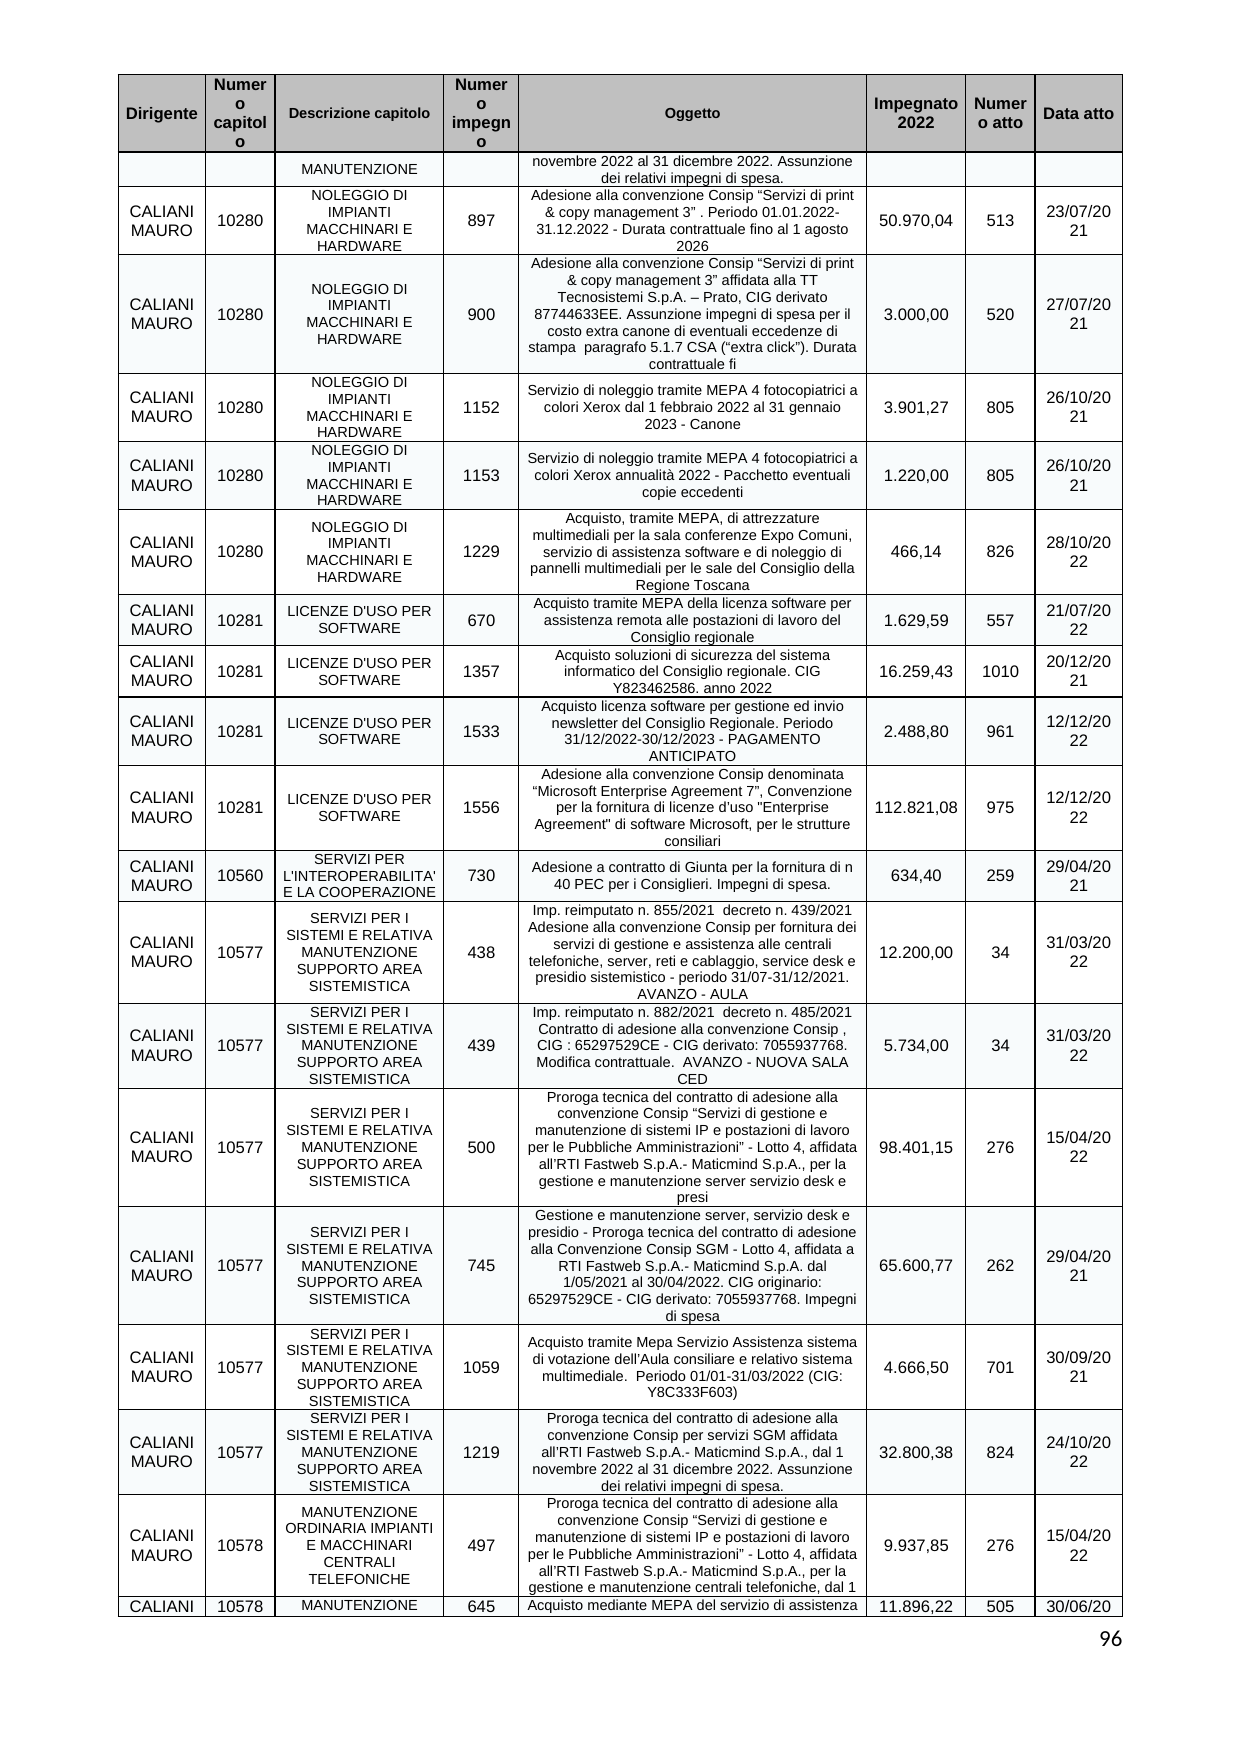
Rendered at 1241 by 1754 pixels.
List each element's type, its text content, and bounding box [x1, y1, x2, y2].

table_cell Imp. reimputato n. 855/2021 decreto n. 439/2021 Adesione alla convenzione Consip per fornitura dei servizi di gestione e assistenza alle centrali telefoniche, server, reti e cablaggio, service desk e presidio sistemistico - periodo 31/07-31/12/2021. AVANZO - AULA [519, 902, 866, 1002]
table_cell 1533 [444, 698, 518, 764]
table_cell 112.821,08 [867, 766, 965, 849]
table_cell CALIANI [119, 1597, 205, 1616]
table_cell 262 [966, 1207, 1034, 1324]
table_cell 10281 [206, 646, 274, 696]
table_cell 20/12/2021 [1036, 646, 1122, 696]
table_cell NOLEGGIO DI IMPIANTI MACCHINARI E HARDWARE [276, 187, 443, 254]
table_cell 645 [444, 1597, 518, 1616]
table_cell 30/06/20 [1036, 1597, 1122, 1616]
table_cell 12.200,00 [867, 902, 965, 1002]
table_cell CALIANI MAURO [119, 374, 205, 441]
table_cell [206, 153, 274, 186]
table_cell 16.259,43 [867, 646, 965, 696]
table_cell 670 [444, 595, 518, 645]
table_cell 466,14 [867, 510, 965, 594]
table_cell CALIANI MAURO [119, 1207, 205, 1324]
table_cell 10577 [206, 1325, 274, 1409]
table_cell 11.896,22 [867, 1597, 965, 1616]
table_cell 513 [966, 187, 1034, 254]
table_cell 10578 [206, 1597, 274, 1616]
table_cell CALIANI MAURO [119, 442, 205, 509]
table_cell 10280 [206, 187, 274, 254]
table_cell LICENZE D'USO PER SOFTWARE [276, 698, 443, 764]
table_cell 32.800,38 [867, 1410, 965, 1494]
table_cell 24/10/2022 [1036, 1410, 1122, 1494]
table_cell 438 [444, 902, 518, 1002]
table_cell 65.600,77 [867, 1207, 965, 1324]
table_cell 259 [966, 851, 1034, 901]
table_cell 1229 [444, 510, 518, 594]
table_cell MANUTENZIONE [276, 153, 443, 186]
table_cell 276 [966, 1495, 1034, 1596]
table_cell CALIANI MAURO [119, 187, 205, 254]
table_cell 805 [966, 374, 1034, 441]
table_cell CALIANI MAURO [119, 1325, 205, 1409]
table_cell 15/04/2022 [1036, 1495, 1122, 1596]
table_cell Adesione alla convenzione Consip “Servizi di print & copy management 3” affidata alla TT Tecnosistemi S.p.A. – Prato, CIG derivato 87744633EE. Assunzione impegni di spesa per il costo extra canone di eventuali eccedenze di stampa paragrafo 5.1.7 CSA (“extra click”). Durata contrattuale fi [519, 255, 866, 373]
table_cell CALIANI MAURO [119, 1004, 205, 1087]
table_cell 1010 [966, 646, 1034, 696]
table_header Descrizione capitolo [276, 75, 443, 151]
table_cell Servizio di noleggio tramite MEPA 4 fotocopiatrici a colori Xerox annualità 2022 - Pacchetto eventuali copie eccedenti [519, 442, 866, 509]
table_cell LICENZE D'USO PER SOFTWARE [276, 595, 443, 645]
table_cell 3.000,00 [867, 255, 965, 373]
table_cell 10578 [206, 1495, 274, 1596]
table_cell 1152 [444, 374, 518, 441]
table_cell 1059 [444, 1325, 518, 1409]
table_cell SERVIZI PER L'INTEROPERABILITA' E LA COOPERAZIONE [276, 851, 443, 901]
table_cell 975 [966, 766, 1034, 849]
table_cell Imp. reimputato n. 882/2021 decreto n. 485/2021 Contratto di adesione alla convenzione Consip , CIG : 65297529CE - CIG derivato: 7055937768. Modifica contrattuale. AVANZO - NUOVA SALA CED [519, 1004, 866, 1087]
table_cell Acquisto licenza software per gestione ed invio newsletter del Consiglio Regionale. Periodo 31/12/2022-30/12/2023 - PAGAMENTO ANTICIPATO [519, 698, 866, 764]
table_cell 557 [966, 595, 1034, 645]
table_cell 10577 [206, 1410, 274, 1494]
table_cell 900 [444, 255, 518, 373]
table_cell 1.220,00 [867, 442, 965, 509]
table_cell Proroga tecnica del contratto di adesione alla convenzione Consip per servizi SGM affidata all’RTI Fastweb S.p.A.- Maticmind S.p.A., dal 1 novembre 2022 al 31 dicembre 2022. Assunzione dei relativi impegni di spesa. [519, 1410, 866, 1494]
table_cell 12/12/2022 [1036, 698, 1122, 764]
table_cell CALIANI MAURO [119, 1089, 205, 1206]
table_cell 15/04/2022 [1036, 1089, 1122, 1206]
table_header Impegnato 2022 [867, 75, 965, 151]
table_cell 745 [444, 1207, 518, 1324]
table_cell Acquisto tramite Mepa Servizio Assistenza sistema di votazione dell’Aula consiliare e relativo sistema multimediale. Periodo 01/01-31/03/2022 (CIG: Y8C333F603) [519, 1325, 866, 1409]
table_cell 276 [966, 1089, 1034, 1206]
table_cell 730 [444, 851, 518, 901]
table_cell 10281 [206, 766, 274, 849]
table_cell SERVIZI PER I SISTEMI E RELATIVA MANUTENZIONE SUPPORTO AREA SISTEMISTICA [276, 1207, 443, 1324]
table_cell 10280 [206, 374, 274, 441]
table_cell 701 [966, 1325, 1034, 1409]
table_cell 23/07/2021 [1036, 187, 1122, 254]
table_cell NOLEGGIO DI IMPIANTI MACCHINARI E HARDWARE [276, 442, 443, 509]
table_header Dirigente [119, 75, 205, 151]
table_cell 505 [966, 1597, 1034, 1616]
table_cell 5.734,00 [867, 1004, 965, 1087]
table_cell 26/10/2021 [1036, 442, 1122, 509]
table_cell 26/10/2021 [1036, 374, 1122, 441]
table_cell 98.401,15 [867, 1089, 965, 1206]
table_cell CALIANI MAURO [119, 510, 205, 594]
table_cell [1036, 153, 1122, 186]
table_cell CALIANI MAURO [119, 1495, 205, 1596]
table_cell 1556 [444, 766, 518, 849]
table_cell 2.488,80 [867, 698, 965, 764]
table_cell 10577 [206, 1207, 274, 1324]
table_cell 897 [444, 187, 518, 254]
table_cell 29/04/2021 [1036, 851, 1122, 901]
table_cell Servizio di noleggio tramite MEPA 4 fotocopiatrici a colori Xerox dal 1 febbraio 2022 al 31 gennaio 2023 - Canone [519, 374, 866, 441]
table_cell Proroga tecnica del contratto di adesione alla convenzione Consip “Servizi di gestione e manutenzione di sistemi IP e postazioni di lavoro per le Pubbliche Amministrazioni” - Lotto 4, affidata all’RTI Fastweb S.p.A.- Maticmind S.p.A., per la gestione e manutenzione server servizio desk e presi [519, 1089, 866, 1206]
table_cell [119, 153, 205, 186]
table_cell 10280 [206, 510, 274, 594]
table_cell [966, 153, 1034, 186]
table_cell 826 [966, 510, 1034, 594]
table_cell Acquisto mediante MEPA del servizio di assistenza [519, 1597, 866, 1616]
table_cell LICENZE D'USO PER SOFTWARE [276, 766, 443, 849]
table_cell 10577 [206, 902, 274, 1002]
table_cell Proroga tecnica del contratto di adesione alla convenzione Consip “Servizi di gestione e manutenzione di sistemi IP e postazioni di lavoro per le Pubbliche Amministrazioni” - Lotto 4, affidata all’RTI Fastweb S.p.A.- Maticmind S.p.A., per la gestione e manutenzione centrali telefoniche, dal 1 [519, 1495, 866, 1596]
table_cell 10577 [206, 1004, 274, 1087]
table_cell 961 [966, 698, 1034, 764]
table_cell 497 [444, 1495, 518, 1596]
table_cell 520 [966, 255, 1034, 373]
table_cell MANUTENZIONE [276, 1597, 443, 1616]
table_cell CALIANI MAURO [119, 595, 205, 645]
table_cell CALIANI MAURO [119, 1410, 205, 1494]
table_cell NOLEGGIO DI IMPIANTI MACCHINARI E HARDWARE [276, 510, 443, 594]
table_cell 28/10/2022 [1036, 510, 1122, 594]
table_cell CALIANI MAURO [119, 851, 205, 901]
table_cell 10281 [206, 698, 274, 764]
table_cell LICENZE D'USO PER SOFTWARE [276, 646, 443, 696]
table_cell MANUTENZIONE ORDINARIA IMPIANTI E MACCHINARI CENTRALI TELEFONICHE [276, 1495, 443, 1596]
table_cell [444, 153, 518, 186]
table_cell Gestione e manutenzione server, servizio desk e presidio - Proroga tecnica del contratto di adesione alla Convenzione Consip SGM - Lotto 4, affidata a RTI Fastweb S.p.A.- Maticmind S.p.A. dal 1/05/2021 al 30/04/2022. CIG originario: 65297529CE - CIG derivato: 7055937768. Impegni di spesa [519, 1207, 866, 1324]
table_cell SERVIZI PER I SISTEMI E RELATIVA MANUTENZIONE SUPPORTO AREA SISTEMISTICA [276, 1089, 443, 1206]
table_cell 439 [444, 1004, 518, 1087]
table_cell Adesione alla convenzione Consip denominata “Microsoft Enterprise Agreement 7”, Convenzione per la fornitura di licenze d’uso "Enterprise Agreement" di software Microsoft, per le strutture consiliari [519, 766, 866, 849]
table_header Numero atto [966, 75, 1034, 151]
table_cell CALIANI MAURO [119, 646, 205, 696]
table_header Data atto [1036, 75, 1122, 151]
table_cell 27/07/2021 [1036, 255, 1122, 373]
table_cell 21/07/2022 [1036, 595, 1122, 645]
table_cell 1219 [444, 1410, 518, 1494]
table_cell SERVIZI PER I SISTEMI E RELATIVA MANUTENZIONE SUPPORTO AREA SISTEMISTICA [276, 1410, 443, 1494]
table_header Numero capitolo [206, 75, 274, 151]
table_cell 500 [444, 1089, 518, 1206]
table_cell 10280 [206, 255, 274, 373]
table_cell CALIANI MAURO [119, 766, 205, 849]
table_header Oggetto [519, 75, 866, 151]
table_cell Acquisto soluzioni di sicurezza del sistema informatico del Consiglio regionale. CIG Y823462586. anno 2022 [519, 646, 866, 696]
table_cell 805 [966, 442, 1034, 509]
table_cell 10560 [206, 851, 274, 901]
table_cell 10280 [206, 442, 274, 509]
table_cell 9.937,85 [867, 1495, 965, 1596]
table_cell Acquisto, tramite MEPA, di attrezzature multimediali per la sala conferenze Expo Comuni, servizio di assistenza software e di noleggio di pannelli multimediali per le sale del Consiglio della Regione Toscana [519, 510, 866, 594]
table_header Numero impegno [444, 75, 518, 151]
table_cell 1153 [444, 442, 518, 509]
table_cell Adesione a contratto di Giunta per la fornitura di n 40 PEC per i Consiglieri. Impegni di spesa. [519, 851, 866, 901]
table_cell 12/12/2022 [1036, 766, 1122, 849]
table_cell 30/09/2021 [1036, 1325, 1122, 1409]
table_cell 31/03/2022 [1036, 902, 1122, 1002]
table_cell CALIANI MAURO [119, 902, 205, 1002]
table_cell CALIANI MAURO [119, 255, 205, 373]
table_cell NOLEGGIO DI IMPIANTI MACCHINARI E HARDWARE [276, 374, 443, 441]
table_cell 10577 [206, 1089, 274, 1206]
table_cell novembre 2022 al 31 dicembre 2022. Assunzione dei relativi impegni di spesa. [519, 153, 866, 186]
table_cell SERVIZI PER I SISTEMI E RELATIVA MANUTENZIONE SUPPORTO AREA SISTEMISTICA [276, 1004, 443, 1087]
table_cell [867, 153, 965, 186]
table_cell SERVIZI PER I SISTEMI E RELATIVA MANUTENZIONE SUPPORTO AREA SISTEMISTICA [276, 902, 443, 1002]
table_cell 4.666,50 [867, 1325, 965, 1409]
table_cell 3.901,27 [867, 374, 965, 441]
table_cell 10281 [206, 595, 274, 645]
table_cell 29/04/2021 [1036, 1207, 1122, 1324]
table_cell 824 [966, 1410, 1034, 1494]
table_cell 34 [966, 1004, 1034, 1087]
table_cell 34 [966, 902, 1034, 1002]
table_cell 31/03/2022 [1036, 1004, 1122, 1087]
table_cell 50.970,04 [867, 187, 965, 254]
table_cell 1357 [444, 646, 518, 696]
table_cell CALIANI MAURO [119, 698, 205, 764]
table_cell NOLEGGIO DI IMPIANTI MACCHINARI E HARDWARE [276, 255, 443, 373]
table_cell Adesione alla convenzione Consip “Servizi di print & copy management 3” . Periodo 01.01.2022-31.12.2022 - Durata contrattuale fino al 1 agosto 2026 [519, 187, 866, 254]
table_cell 634,40 [867, 851, 965, 901]
table_cell SERVIZI PER I SISTEMI E RELATIVA MANUTENZIONE SUPPORTO AREA SISTEMISTICA [276, 1325, 443, 1409]
table_cell Acquisto tramite MEPA della licenza software per assistenza remota alle postazioni di lavoro del Consiglio regionale [519, 595, 866, 645]
table_cell 1.629,59 [867, 595, 965, 645]
